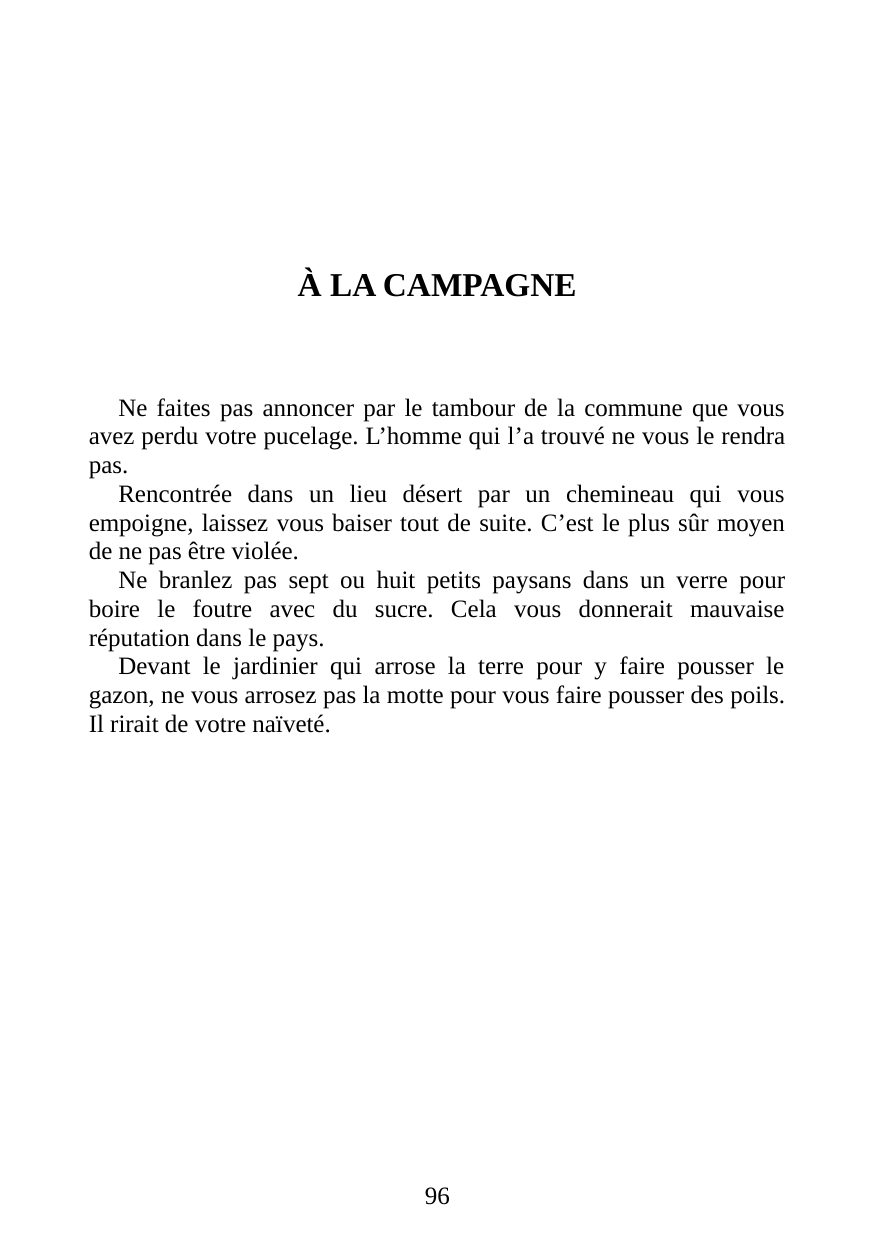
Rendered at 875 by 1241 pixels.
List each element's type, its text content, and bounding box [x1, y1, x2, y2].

text Ne branlez pas sept ou huit petits paysans dans un verre pour boire le foutre avec du sucre. Cela vous donnerait mauvaise réputation dans le pays. [88, 565, 786, 651]
text Rencontrée dans un lieu désert par un chemineau qui vous empoigne, laissez vous baiser tout de suite. C’est le plus sûr moyen de ne pas être violée. [88, 479, 786, 565]
subtitle À LA CAMPAGNE [88, 266, 786, 304]
text Devant le jardinier qui arrose la terre pour y faire pousser le gazon, ne vous arrosez pas la motte pour vous faire pousser des poils. Il rirait de votre naïveté. [88, 651, 786, 738]
text Ne faites pas annoncer par le tambour de la commune que vous avez perdu votre pucelage. L’homme qui l’a trouvé ne vous le rendra pas. [88, 393, 786, 479]
